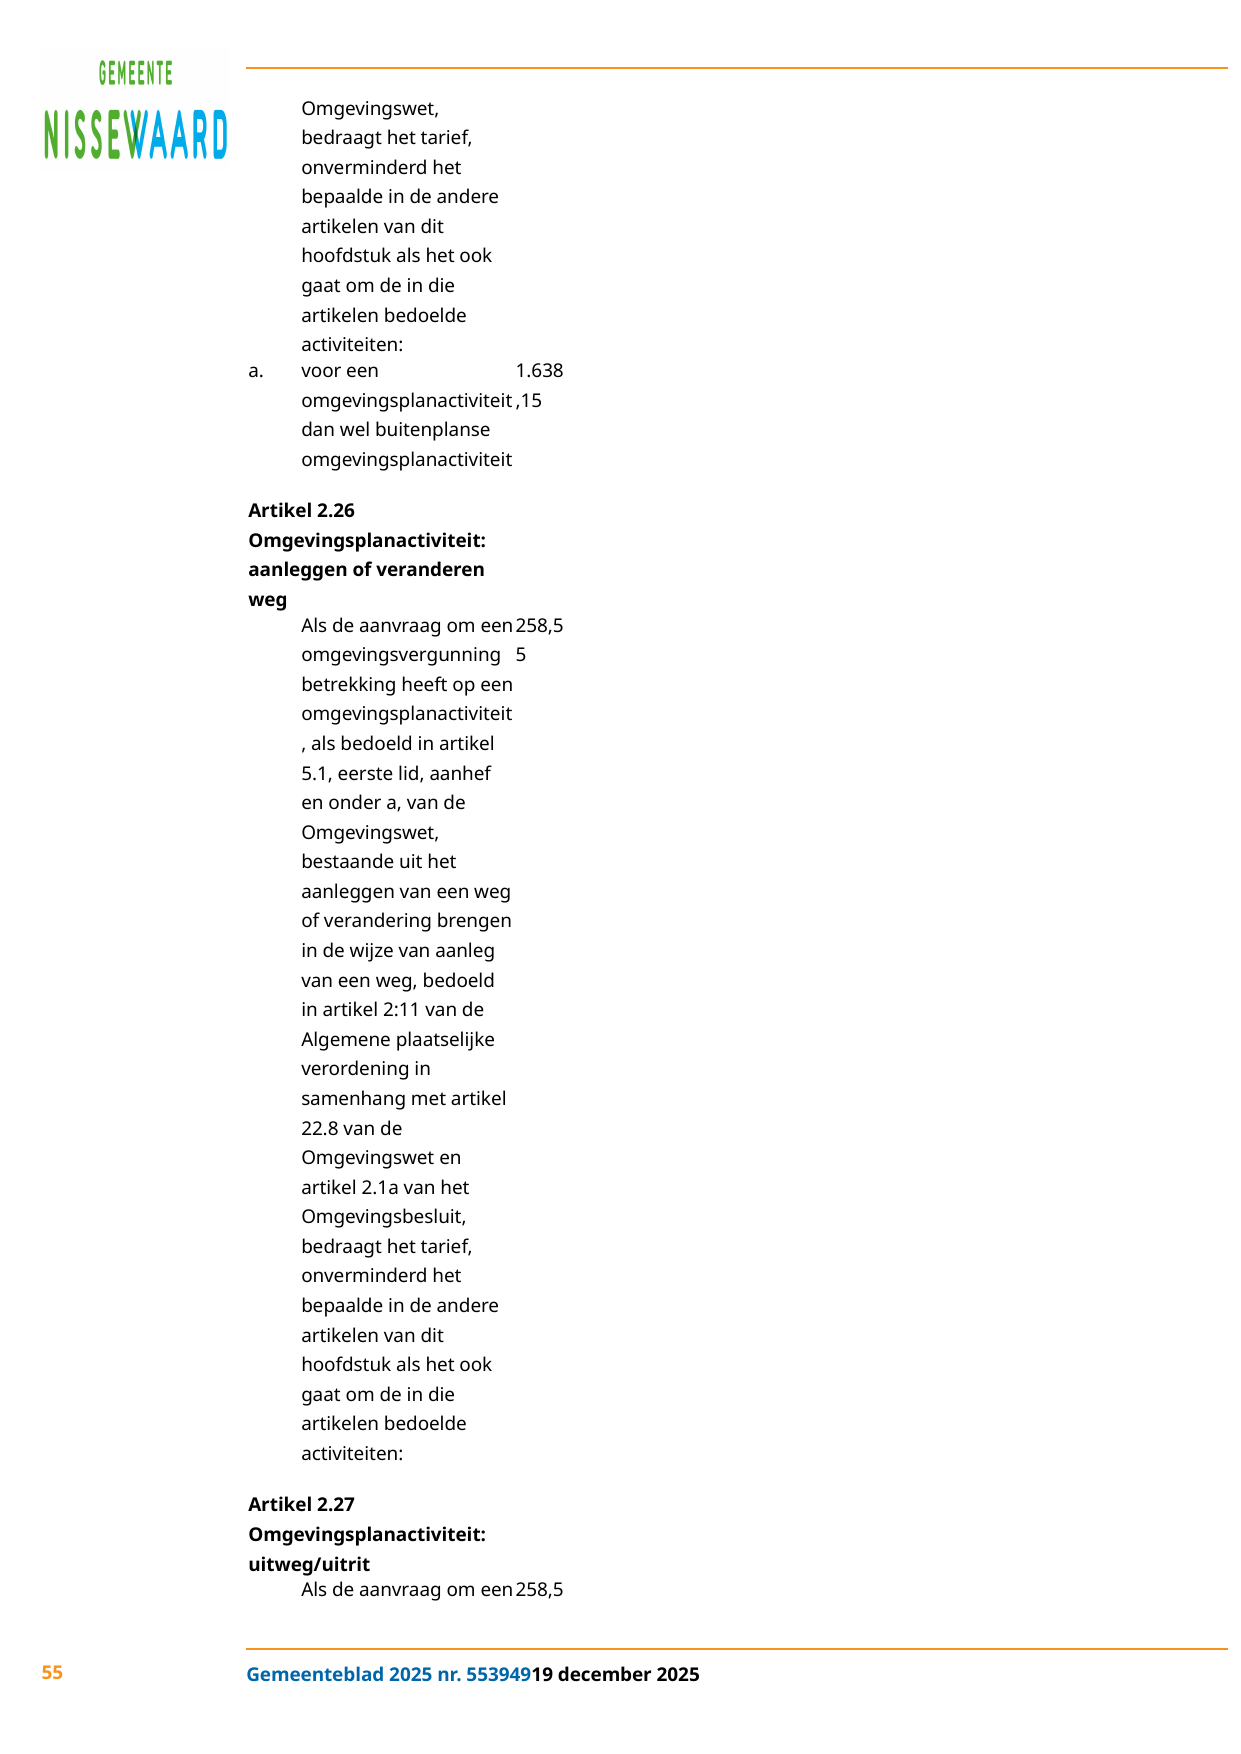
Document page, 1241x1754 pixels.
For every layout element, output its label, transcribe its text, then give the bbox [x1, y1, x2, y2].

table_cell [886, 1466, 939, 1492]
table_cell [886, 612, 939, 1466]
table_cell [940, 472, 992, 497]
table_cell [568, 1466, 621, 1492]
table_cell [621, 498, 674, 612]
table_cell [886, 1492, 939, 1577]
table_cell [834, 1577, 886, 1602]
table_cell [674, 612, 727, 1466]
table_cell [993, 472, 1046, 497]
table_cell [1099, 472, 1152, 497]
table_cell [886, 498, 939, 612]
table_cell [1099, 1577, 1152, 1602]
table_cell [728, 95, 780, 357]
table_cell [248, 472, 301, 497]
table_cell [940, 357, 992, 472]
table_cell [568, 472, 621, 497]
table_cell [940, 612, 992, 1466]
table_cell [728, 472, 780, 497]
table_cell [834, 1492, 886, 1577]
table_cell [993, 357, 1046, 472]
table_cell [1099, 498, 1152, 612]
table_cell [728, 1466, 780, 1492]
table_cell [834, 357, 886, 472]
table_cell [568, 498, 621, 612]
table_cell [674, 357, 727, 472]
table_cell Omgevingswet, bedraagt het tarief, onverminderd het bepaalde in de andere artikelen van dit hoofdstuk als het ook gaat om de in die artikelen bedoelde activiteiten: [301, 95, 515, 357]
table_cell [621, 472, 674, 497]
table_cell Als de aanvraag om een omgevingsvergunning betrekking heeft op een omgevingsplanactiviteit, als bedoeld in artikel 5.1, eerste lid, aanhef en onder a, van de Omgevingswet, bestaande uit het aanleggen van een weg of verandering brengen in de wijze van aanleg van een weg, bedoeld in artikel 2:11 van de Algemene plaatselijke verordening in samenhang met artikel 22.8 van de Omgevingswet en artikel 2.1a van het Omgevingsbesluit, bedraagt het tarief, onverminderd het bepaalde in de andere artikelen van dit hoofdstuk als het ook gaat om de in die artikelen bedoelde activiteiten: [301, 612, 515, 1466]
table_cell [834, 472, 886, 497]
table_cell [780, 1466, 833, 1492]
table_cell [248, 612, 301, 1466]
table_cell [886, 1577, 939, 1602]
table_cell 258,55 [515, 612, 568, 1466]
table_cell [248, 1577, 301, 1602]
table_cell Artikel 2.26 Omgevingsplanactiviteit: aanleggen of veranderen weg [248, 498, 515, 612]
table_cell [780, 95, 833, 357]
table_cell [248, 1466, 301, 1492]
table_cell [568, 357, 621, 472]
table_cell [674, 1577, 727, 1602]
table_cell [301, 472, 515, 497]
table_cell [940, 1466, 992, 1492]
table_cell [674, 1466, 727, 1492]
table_cell 1.638,15 [515, 357, 568, 472]
table_cell [780, 472, 833, 497]
table_cell [1046, 612, 1098, 1466]
table_cell [674, 1492, 727, 1577]
table_cell [728, 498, 780, 612]
table_cell [993, 95, 1046, 357]
picture [41, 47, 231, 172]
table_cell [515, 1466, 568, 1492]
table_cell [621, 1577, 674, 1602]
table_cell Artikel 2.27 Omgevingsplanactiviteit: uitweg/uitrit [248, 1492, 515, 1577]
table_cell [834, 95, 886, 357]
table_cell [886, 357, 939, 472]
table_cell [993, 612, 1046, 1466]
table_cell [780, 1492, 833, 1577]
table_cell [515, 1492, 568, 1577]
table_cell [780, 498, 833, 612]
table_cell Als de aanvraag om een [301, 1577, 515, 1602]
table_cell [515, 498, 568, 612]
table_cell [834, 498, 886, 612]
table_cell [674, 498, 727, 612]
table_cell [674, 95, 727, 357]
table_cell [1046, 1492, 1098, 1577]
table_cell [940, 498, 992, 612]
table_cell [1099, 357, 1152, 472]
table_cell [1099, 95, 1152, 357]
table_cell [834, 612, 886, 1466]
table_cell [1046, 95, 1098, 357]
table_cell [248, 95, 301, 357]
table_cell [568, 1492, 621, 1577]
table_cell [780, 1577, 833, 1602]
table_cell [568, 95, 621, 357]
table_cell [1046, 472, 1098, 497]
table_cell [886, 95, 939, 357]
table_cell a. [248, 357, 301, 472]
table_cell [940, 1492, 992, 1577]
table_cell [993, 1577, 1046, 1602]
table_cell [1046, 1466, 1098, 1492]
table_cell [940, 1577, 992, 1602]
table_cell 258,5 [515, 1577, 568, 1602]
table_cell [1046, 357, 1098, 472]
table_cell [940, 95, 992, 357]
table_cell [1099, 1466, 1152, 1492]
table_cell [621, 1492, 674, 1577]
table_cell [1046, 498, 1098, 612]
table_cell [515, 472, 568, 497]
table_cell [993, 1492, 1046, 1577]
table_cell [515, 95, 568, 357]
table_cell [621, 357, 674, 472]
table_cell [993, 1466, 1046, 1492]
table_cell [1099, 1492, 1152, 1577]
table_cell [621, 95, 674, 357]
table_cell [886, 472, 939, 497]
table_cell [834, 1466, 886, 1492]
table_cell [1046, 1577, 1098, 1602]
table_cell [674, 472, 727, 497]
table_cell [780, 612, 833, 1466]
table_cell [301, 1466, 515, 1492]
table_cell [728, 1577, 780, 1602]
table_cell [621, 612, 674, 1466]
table_cell [568, 1577, 621, 1602]
table_cell [1099, 612, 1152, 1466]
table_cell [568, 612, 621, 1466]
table_cell [993, 498, 1046, 612]
table_cell [728, 357, 780, 472]
table_cell [728, 1492, 780, 1577]
table_cell [780, 357, 833, 472]
table_cell voor een omgevingsplanactiviteit dan wel buitenplanse omgevingsplanactiviteit [301, 357, 515, 472]
table_cell [621, 1466, 674, 1492]
table_cell [728, 612, 780, 1466]
